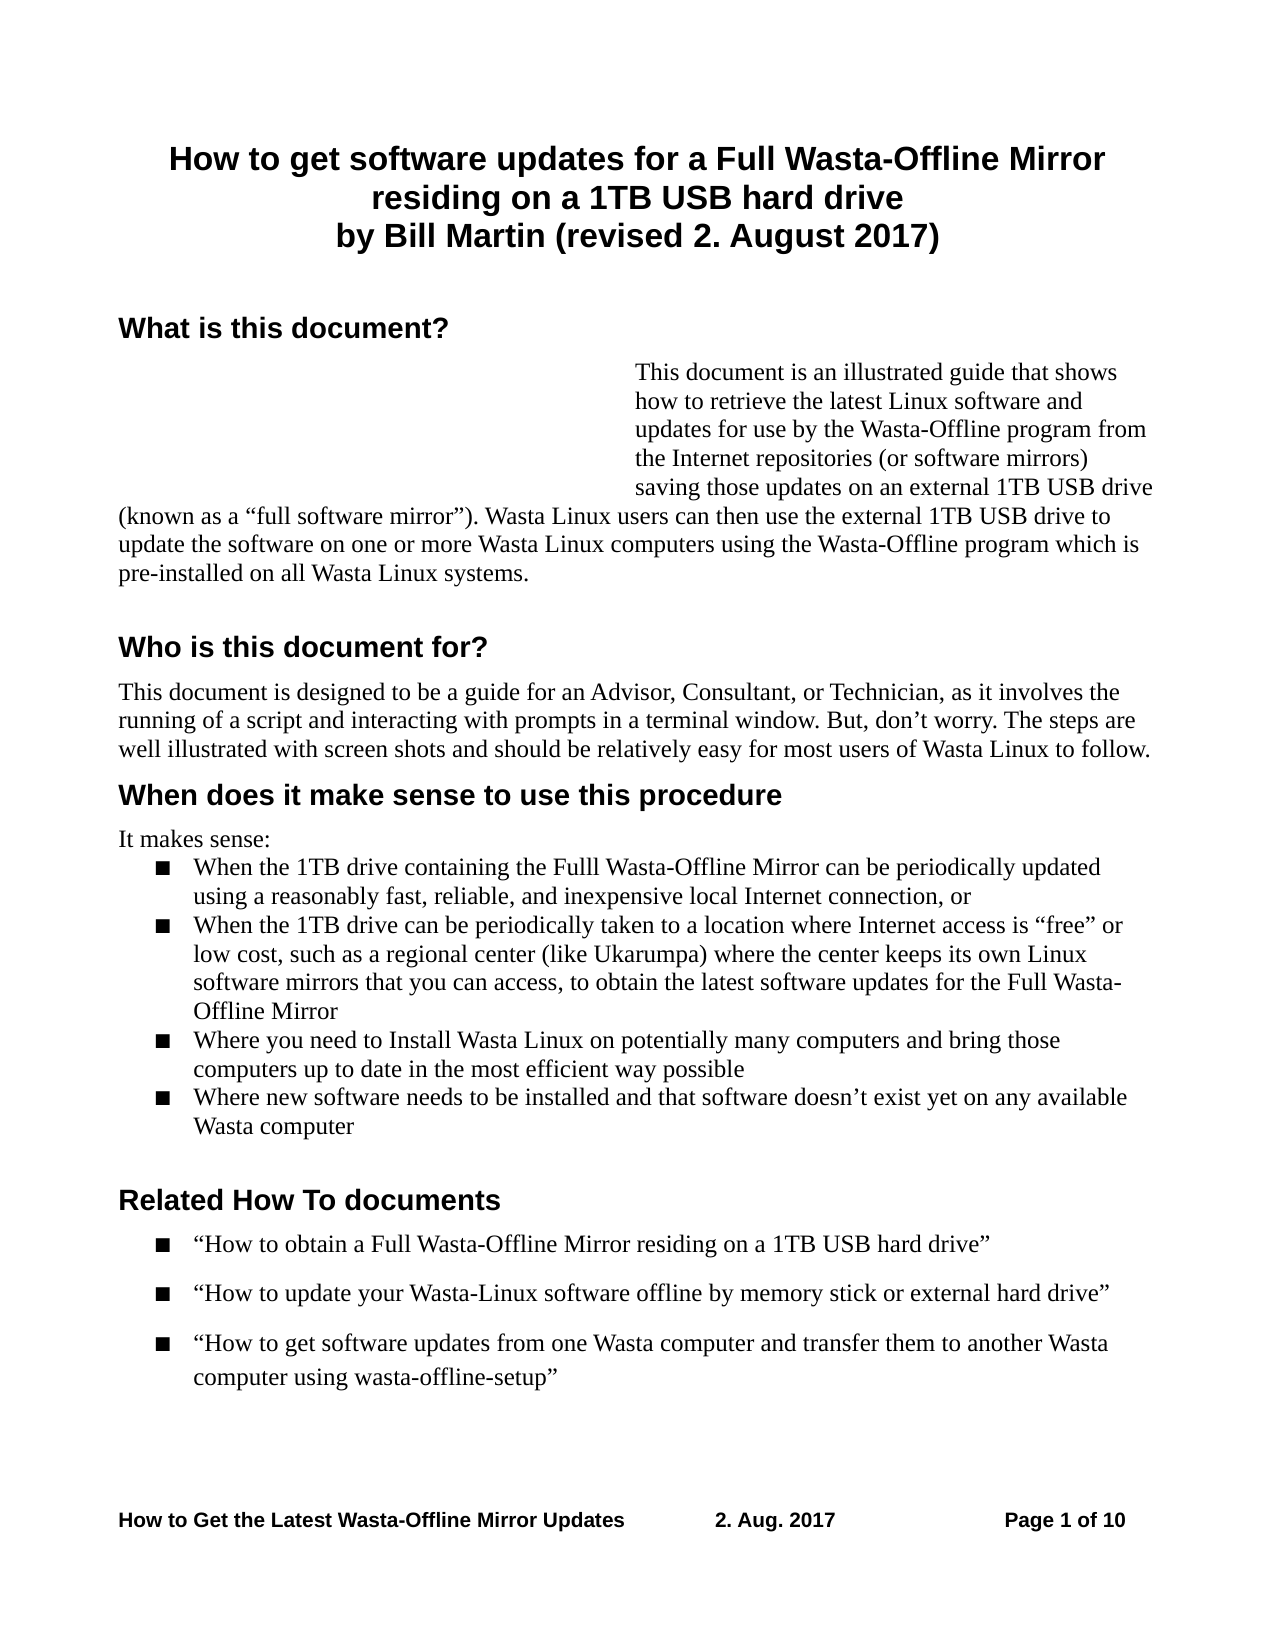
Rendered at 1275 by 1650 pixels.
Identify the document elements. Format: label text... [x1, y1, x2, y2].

text It makes sense: [118, 824, 1157, 852]
list When the 1TB drive containing the Fulll Wasta-Offline Mirror can be periodically updated using a reasonably fast, reliable, and inexpensive local Internet connection, or [156, 852, 1157, 910]
subtitle Who is this document for? [118, 630, 1157, 664]
text This document is an illustrated guide that shows how to retrieve the latest Linux software and updates for use by the Wasta-Offline program from the Internet repositories (or software mirrors) saving those updates on an external 1TB USB drive (known as a “full software mirror”). Wasta Linux users can then use the external 1TB USB drive to update the software on one or more Wasta Linux computers using the Wasta-Offline program which is pre-installed on all Wasta Linux systems. [118, 357, 1157, 587]
subtitle How to get software updates for a Full Wasta-Offline Mirror residing on a 1TB USB hard drive by Bill Martin (revised 2. August 2017) [118, 139, 1157, 255]
list “How to obtain a Full Wasta-Offline Mirror residing on a 1TB USB hard drive” [156, 1229, 1157, 1258]
list When the 1TB drive can be periodically taken to a location where Internet access is “free” or low cost, such as a regional center (like Ukarumpa) where the center keeps its own Linux software mirrors that you can access, to obtain the latest software updates for the Full Wasta-Offline Mirror [156, 910, 1157, 1025]
subtitle What is this document? [118, 311, 1157, 344]
list Where you need to Install Wasta Linux on potentially many computers and bring those computers up to date in the most efficient way possible [156, 1025, 1157, 1082]
list Where new software needs to be installed and that software doesn’t exist yet on any available Wasta computer [156, 1082, 1157, 1140]
subtitle Related How To documents [118, 1183, 1157, 1217]
list “How to get software updates from one Wasta computer and transfer them to another Wasta computer using wasta-offline-setup” [156, 1328, 1157, 1391]
text This document is designed to be a guide for an Advisor, Consultant, or Technician, as it involves the running of a script and interacting with prompts in a terminal window. But, don’t worry. The steps are well illustrated with screen shots and should be relatively easy for most users of Wasta Linux to follow. [118, 677, 1157, 763]
list “How to update your Wasta-Linux software offline by memory stick or external hard drive” [156, 1278, 1157, 1307]
subtitle When does it make sense to use this procedure [118, 777, 1157, 811]
